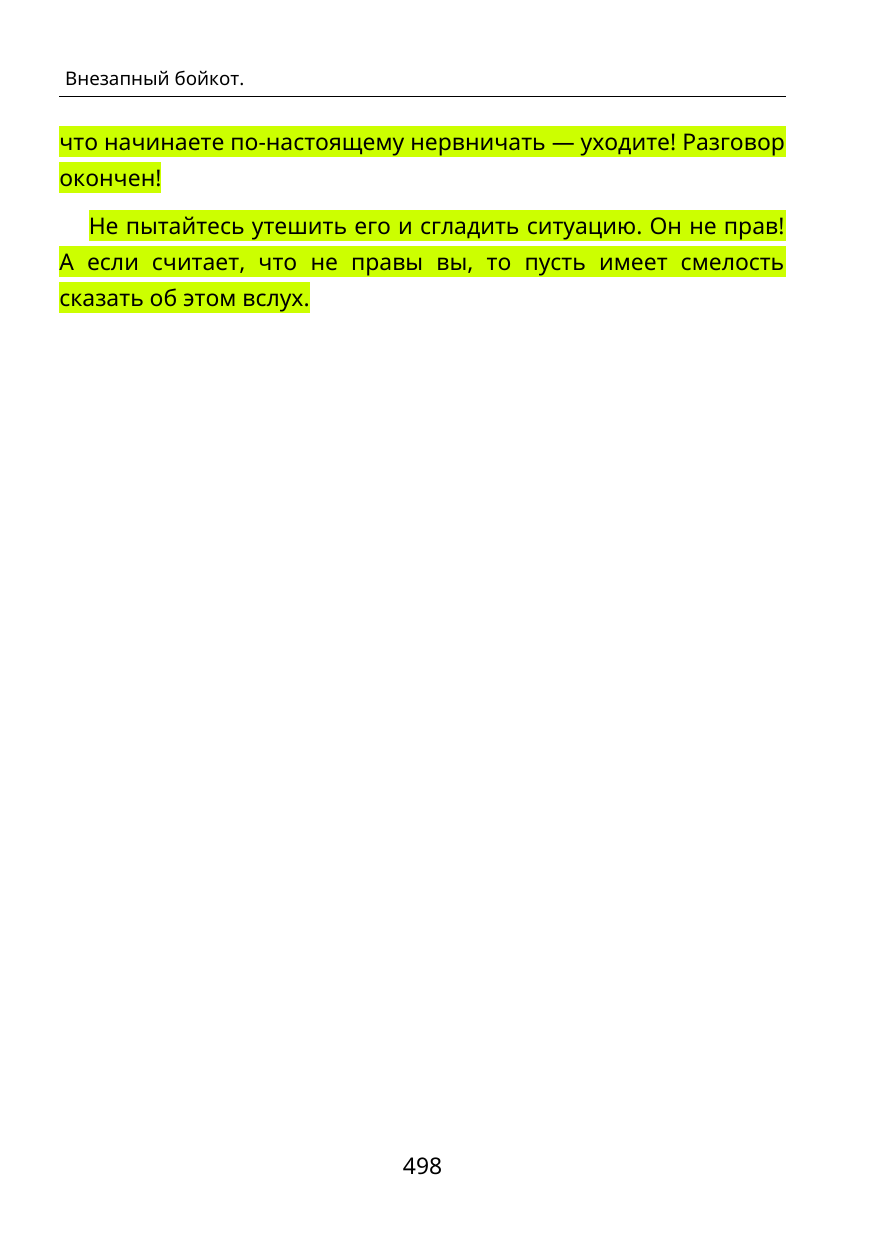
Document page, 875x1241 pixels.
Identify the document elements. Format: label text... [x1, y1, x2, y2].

text Не пытайтесь утешить его и сгладить ситуацию. Он не прав! А если считает, что не правы вы, то пусть имеет смелость сказать об этом вслух. [59, 210, 786, 313]
text что начинаете по-настоящему нервничать — уходите! Разговор окончен! [59, 126, 786, 193]
